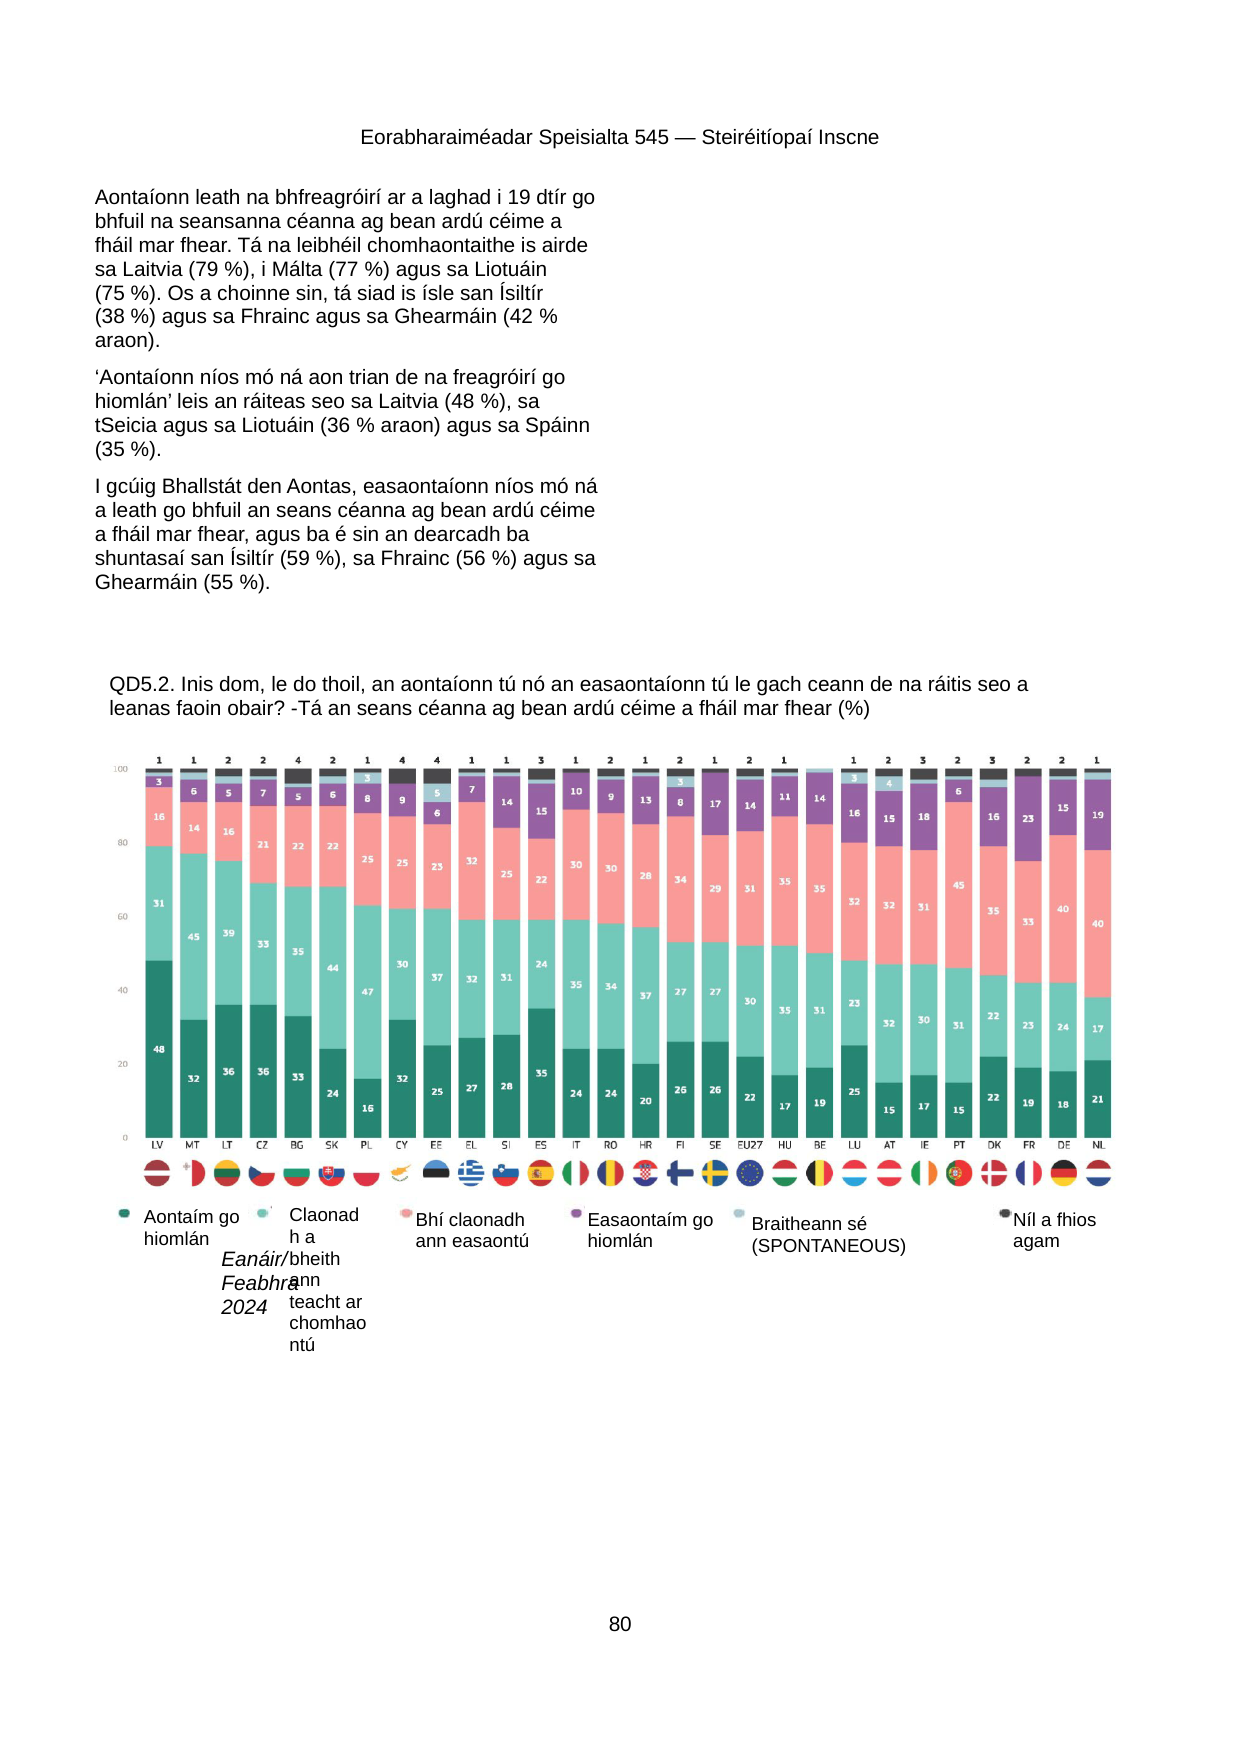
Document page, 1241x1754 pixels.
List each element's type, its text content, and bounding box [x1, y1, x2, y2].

text ‘Aontaíonn níos mó ná aon trian de na freagróirí go hiomlán’ leis an ráiteas seo sa Laitvia (48 %), sa tSeicia agus sa Liotuáin (36 % araon) agus sa Spáinn (35 %). [94, 365, 605, 461]
text I gcúig Bhallstát den Aontas, easaontaíonn níos mó ná a leath go bhfuil an seans céanna ag bean ardú céime a fháil mar fhear, agus ba é sin an dearcadh ba shuntasaí san Ísiltír (59 %), sa Fhrainc (56 %) agus sa Ghearmáin (55 %). [94, 474, 605, 594]
picture [112, 1191, 1012, 1228]
picture [106, 752, 1122, 1190]
text Aontaíonn leath na bhfreagróirí ar a laghad i 19 dtír go bhfuil na seansanna céanna ag bean ardú céime a fháil mar fhear. Tá na leibhéil chomhaontaithe is airde sa Laitvia (79 %), i Málta (77 %) agus sa Liotuáin (75 %). Os a choinne sin, tá siad is ísle san Ísiltír (38 %) agus sa Fhrainc agus sa Ghearmáin (42 % araon). [94, 184, 605, 352]
